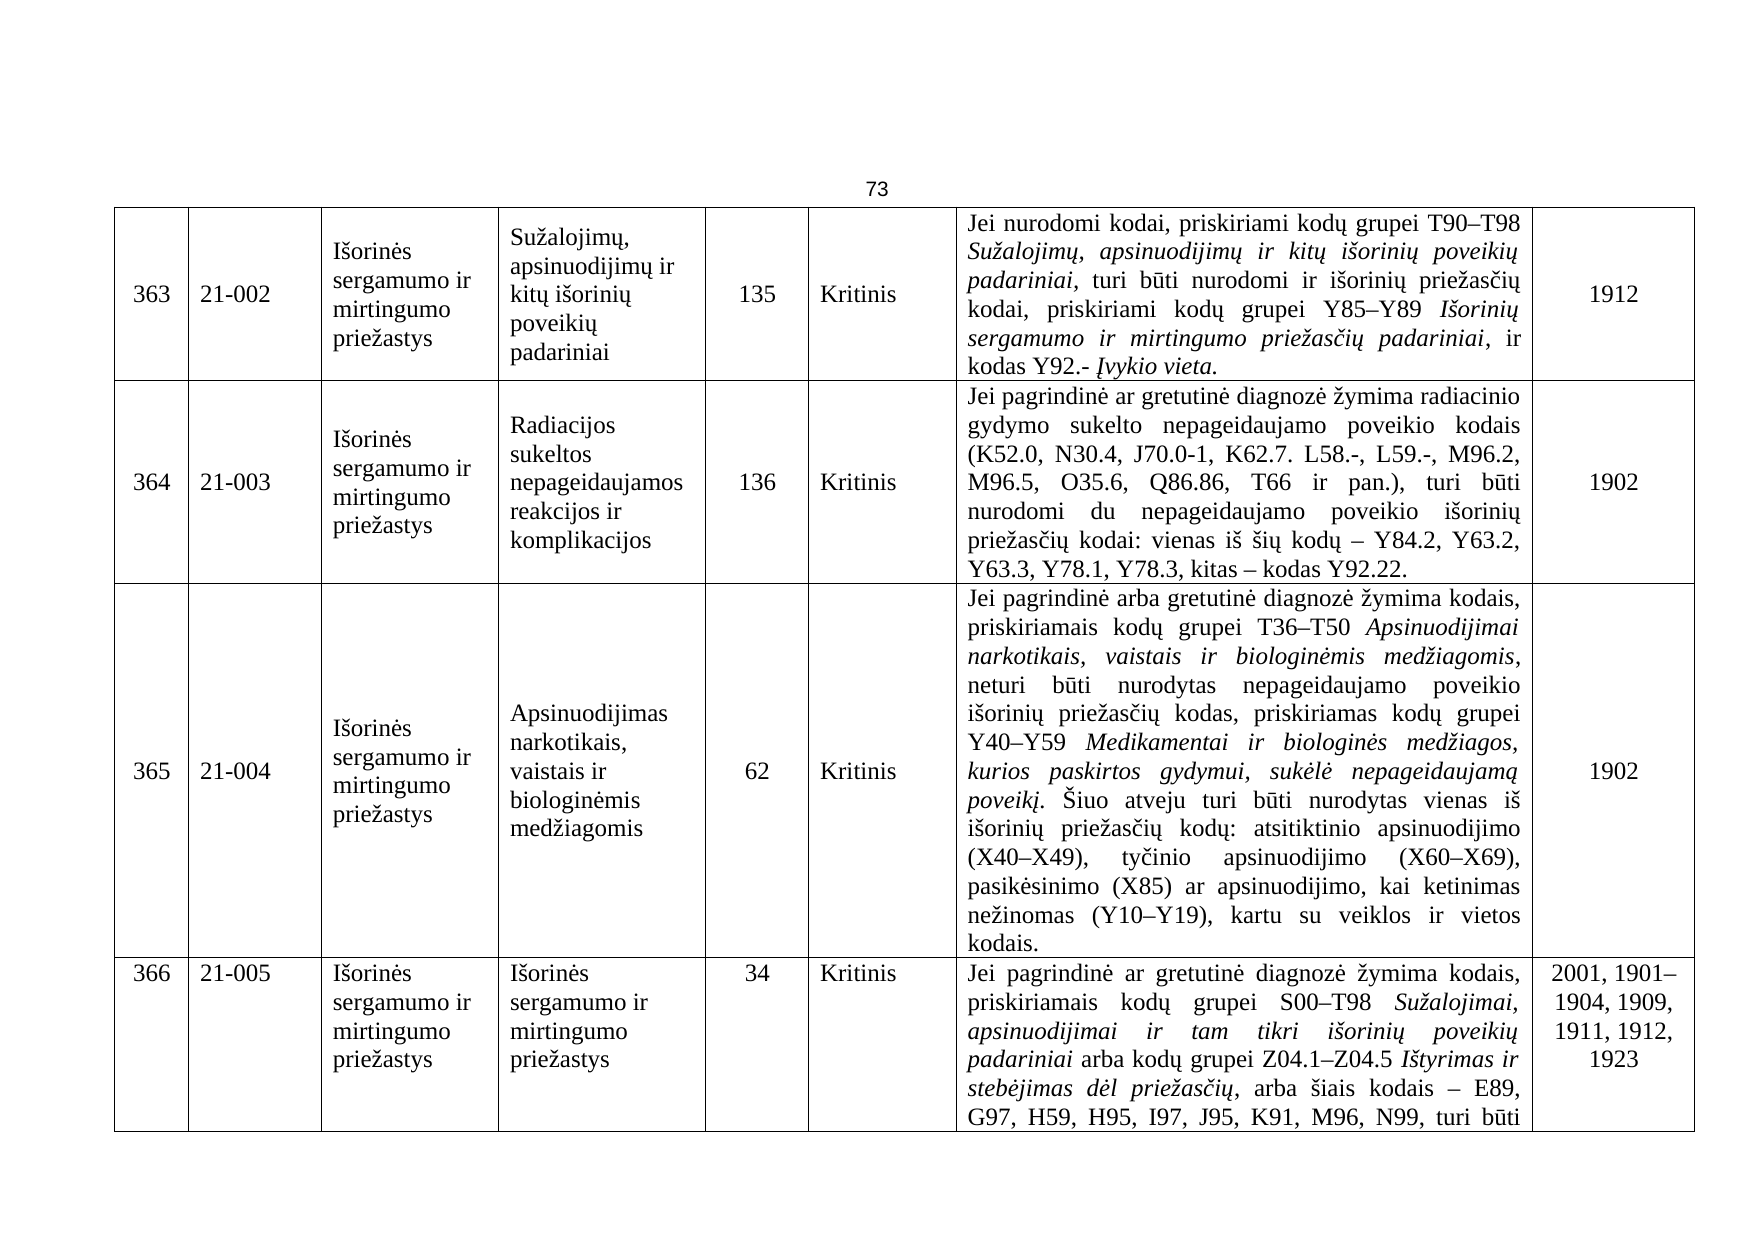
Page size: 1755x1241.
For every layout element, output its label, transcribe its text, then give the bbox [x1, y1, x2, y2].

table_cell Išorinės sergamumo ir mirtingumo priežastys [322, 958, 498, 1131]
table_cell Jei pagrindinė arba gretutinė diagnozė žymima kodais, priskiriamais kodų grupei T36‒T50 Apsinuodijimai narkotikais, vaistais ir biologinėmis medžiagomis, neturi būti nurodytas nepageidaujamo poveikio išorinių priežasčių kodas, priskiriamas kodų grupei Y40‒Y59 Medikamentai ir biologinės medžiagos, kurios paskirtos gydymui, sukėlė nepageidaujamą poveikį. Šiuo atveju turi būti nurodytas vienas iš išorinių priežasčių kodų: atsitiktinio apsinuodijimo (X40–X49), tyčinio apsinuodijimo (X60–X69), pasikėsinimo (X85) ar apsinuodijimo, kai ketinimas nežinomas (Y10–Y19), kartu su veiklos ir vietos kodais. [957, 584, 1532, 957]
table_cell Jei pagrindinė ar gretutinė diagnozė žymima kodais, priskiriamais kodų grupei S00–T98 Sužalojimai, apsinuodijimai ir tam tikri išorinių poveikių padariniai arba kodų grupei Z04.1–Z04.5 Ištyrimas ir stebėjimas dėl priežasčių, arba šiais kodais – E89, G97, H59, H95, I97, J95, K91, M96, N99, turi būti [957, 958, 1532, 1131]
table_cell 1902 [1533, 381, 1694, 582]
table_cell Kritinis [809, 584, 956, 957]
table_cell Kritinis [809, 381, 956, 582]
table_cell Išorinės sergamumo ir mirtingumo priežastys [322, 381, 498, 582]
table_cell 2001, 1901‒1904, 1909, 1911, 1912, 1923 [1533, 958, 1694, 1131]
table_cell 1902 [1533, 584, 1694, 957]
table_cell 34 [706, 958, 808, 1131]
table_cell 363 [115, 208, 188, 380]
table_cell Kritinis [809, 208, 956, 380]
table_cell 135 [706, 208, 808, 380]
table_cell Sužalojimų, apsinuodijimų ir kitų išorinių poveikių padariniai [499, 208, 705, 380]
table_cell 364 [115, 381, 188, 582]
table_cell 366 [115, 958, 188, 1131]
table_cell 21-003 [189, 381, 321, 582]
table_cell Kritinis [809, 958, 956, 1131]
table_cell 62 [706, 584, 808, 957]
table_cell 21-002 [189, 208, 321, 380]
table_cell Išorinės sergamumo ir mirtingumo priežastys [322, 208, 498, 380]
table_cell Išorinės sergamumo ir mirtingumo priežastys [322, 584, 498, 957]
table_cell Apsinuodijimas narkotikais, vaistais ir biologinėmis medžiagomis [499, 584, 705, 957]
table_cell 21-004 [189, 584, 321, 957]
table_cell Jei nurodomi kodai, priskiriami kodų grupei T90–T98 Sužalojimų, apsinuodijimų ir kitų išorinių poveikių padariniai, turi būti nurodomi ir išorinių priežasčių kodai, priskiriami kodų grupei Y85–Y89 Išorinių sergamumo ir mirtingumo priežasčių padariniai, ir kodas Y92.- Įvykio vieta. [957, 208, 1532, 380]
table_cell 21-005 [189, 958, 321, 1131]
table_cell 365 [115, 584, 188, 957]
table_cell Radiacijos sukeltos nepageidaujamos reakcijos ir komplikacijos [499, 381, 705, 582]
table_cell 136 [706, 381, 808, 582]
table_cell Išorinės sergamumo ir mirtingumo priežastys [499, 958, 705, 1131]
table_cell 1912 [1533, 208, 1694, 380]
table_cell Jei pagrindinė ar gretutinė diagnozė žymima radiacinio gydymo sukelto nepageidaujamo poveikio kodais (K52.0, N30.4, J70.0-1, K62.7. L58.-, L59.-, M96.2, M96.5, O35.6, Q86.86, T66 ir pan.), turi būti nurodomi du nepageidaujamo poveikio išorinių priežasčių kodai: vienas iš šių kodų – Y84.2, Y63.2, Y63.3, Y78.1, Y78.3, kitas – kodas Y92.22. [957, 381, 1532, 582]
